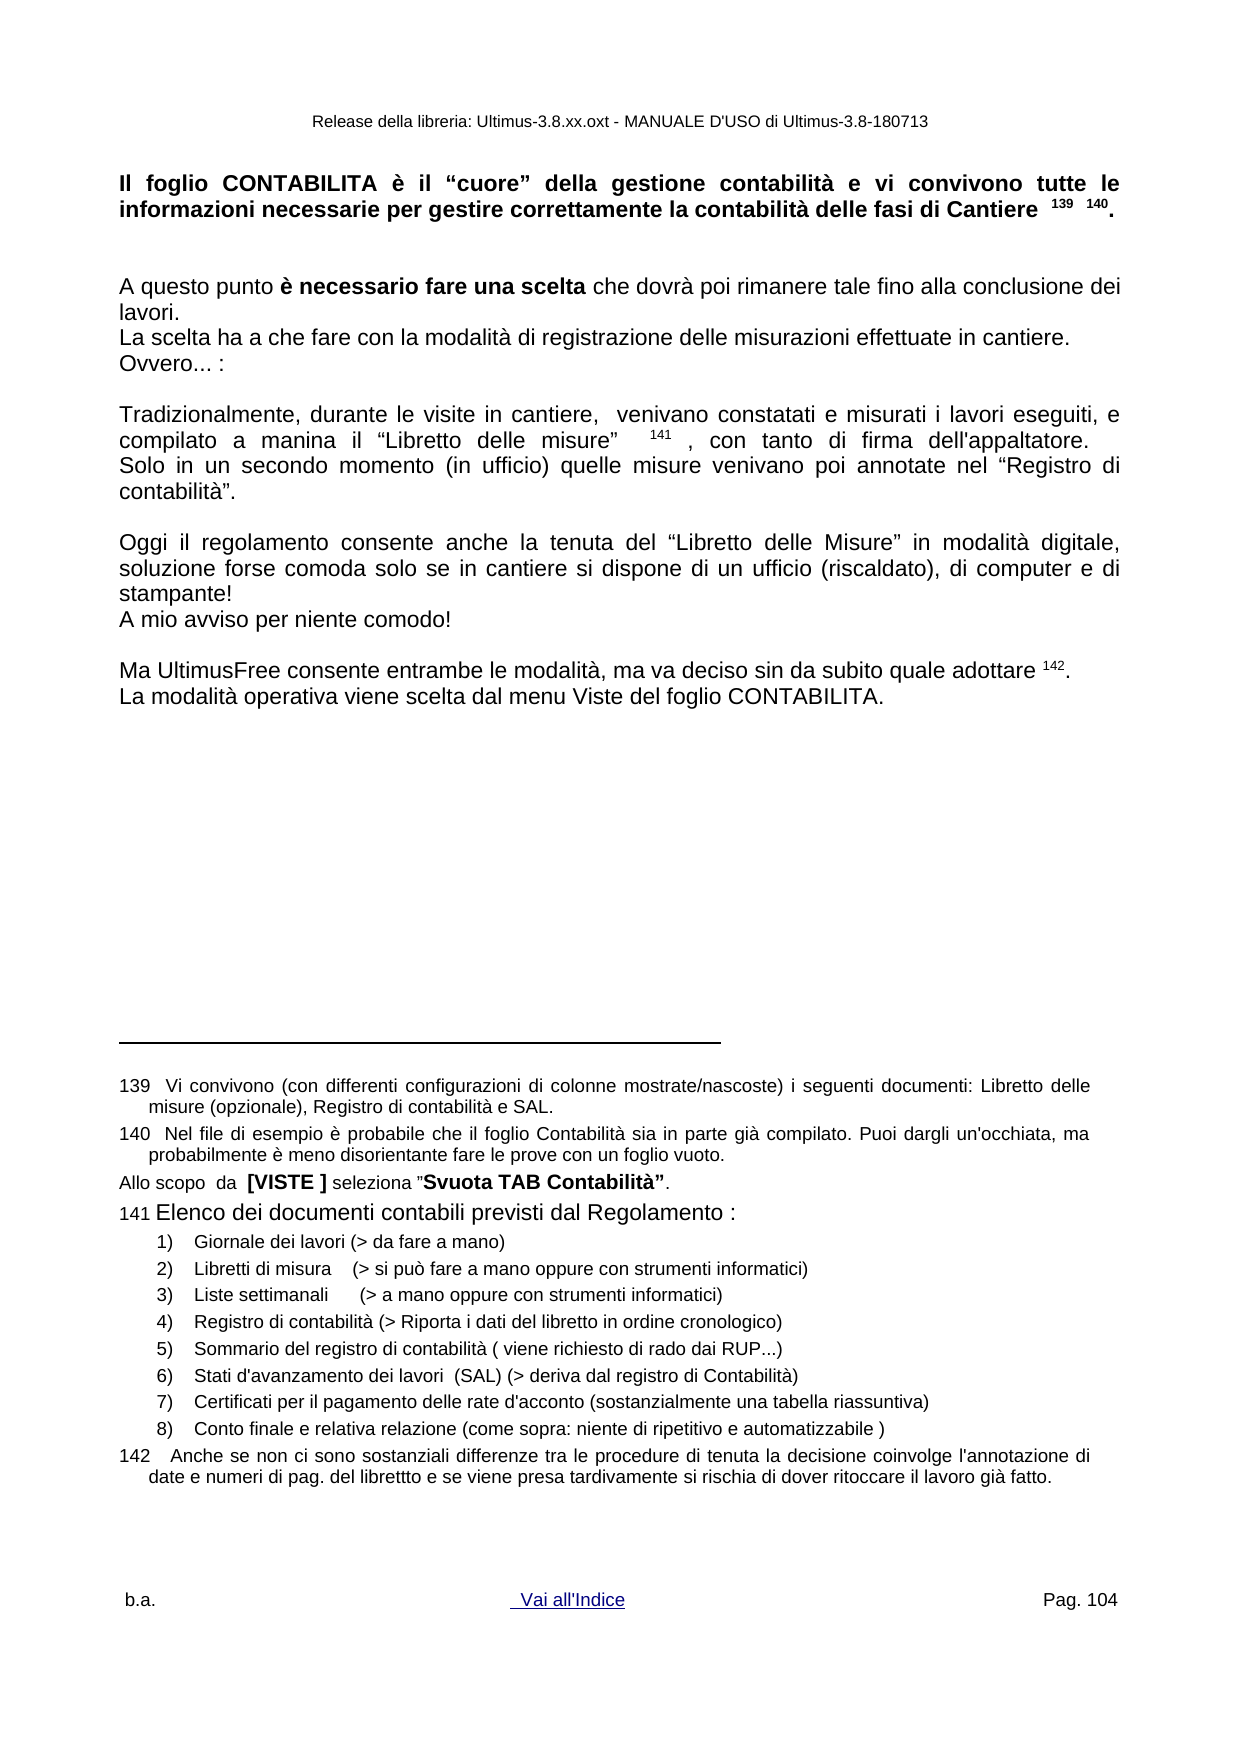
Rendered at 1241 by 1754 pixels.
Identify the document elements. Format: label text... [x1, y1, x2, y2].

list Liste settimanali (> a mano oppure con strumenti informatici) [156, 1285, 1092, 1306]
text Il foglio CONTABILITA è il “cuore” della gestione contabilità e vi convivono tutte le informazioni necessarie per gestire correttamente la contabilità delle fasi di Cantiere . [119, 171, 1121, 222]
list Giornale dei lavori (> da fare a mano) [156, 1231, 1092, 1252]
list Conto finale e relativa relazione (come sopra: niente di ripetitivo e automatizzabile ) [156, 1419, 1092, 1440]
text Allo scopo da [VISTE ] seleziona ”Svuota TAB Contabilità”. [119, 1171, 1092, 1194]
text A questo punto è necessario fare una scelta che dovrà poi rimanere tale fino alla conclusione dei lavori. La scelta ha a che fare con la modalità di registrazione delle misurazioni effettuate in cantiere. [119, 274, 1121, 351]
list Sommario del registro di contabilità ( viene richiesto di rado dai RUP...) [156, 1338, 1092, 1359]
text Ma UltimusFree consente entrambe le modalità, ma va deciso sin da subito quale adottare . [119, 658, 1121, 684]
text Anche se non ci sono sostanziali differenze tra le procedure di tenuta la decisione coinvolge l'annotazione di date e numeri di pag. del librettto e se viene presa tardivamente si rischia di dover ritoccare il lavoro già fatto. [119, 1446, 1092, 1487]
text A mio avviso per niente comodo! [119, 607, 1121, 632]
list Libretti di misura (> si può fare a mano oppure con strumenti informatici) [156, 1258, 1092, 1279]
list Registro di contabilità (> Riporta i dati del libretto in ordine cronologico) [156, 1312, 1092, 1333]
text Tradizionalmente, durante le visite in cantiere, venivano constatati e misurati i lavori eseguiti, e compilato a manina il “Libretto delle misure” , con tanto di firma dell'appaltatore. Solo in un secondo momento (in ufficio) quelle misure venivano poi annotate nel “Registro di contabilità”. [119, 402, 1121, 504]
text La modalità operativa viene scelta dal menu Viste del foglio CONTABILITA. [119, 684, 1121, 709]
text Vi convivono (con differenti configurazioni di colonne mostrate/nascoste) i seguenti documenti: Libretto delle misure (opzionale), Registro di contabilità e SAL. [119, 1075, 1092, 1117]
text Elenco dei documenti contabili previsti dal Regolamento : [119, 1200, 1092, 1226]
text Nel file di esempio è probabile che il foglio Contabilità sia in parte già compilato. Puoi dargli un'occhiata, ma probabilmente è meno disorientante fare le prove con un foglio vuoto. [119, 1123, 1092, 1165]
list Certificati per il pagamento delle rate d'acconto (sostanzialmente una tabella riassuntiva) [156, 1392, 1092, 1413]
list Stati d'avanzamento dei lavori (SAL) (> deriva dal registro di Contabilità) [156, 1365, 1092, 1386]
text Ovvero... : [119, 351, 1121, 376]
text Oggi il regolamento consente anche la tenuta del “Libretto delle Misure” in modalità digitale, soluzione forse comoda solo se in cantiere si dispone di un ufficio (riscaldato), di computer e di stampante! [119, 530, 1121, 607]
